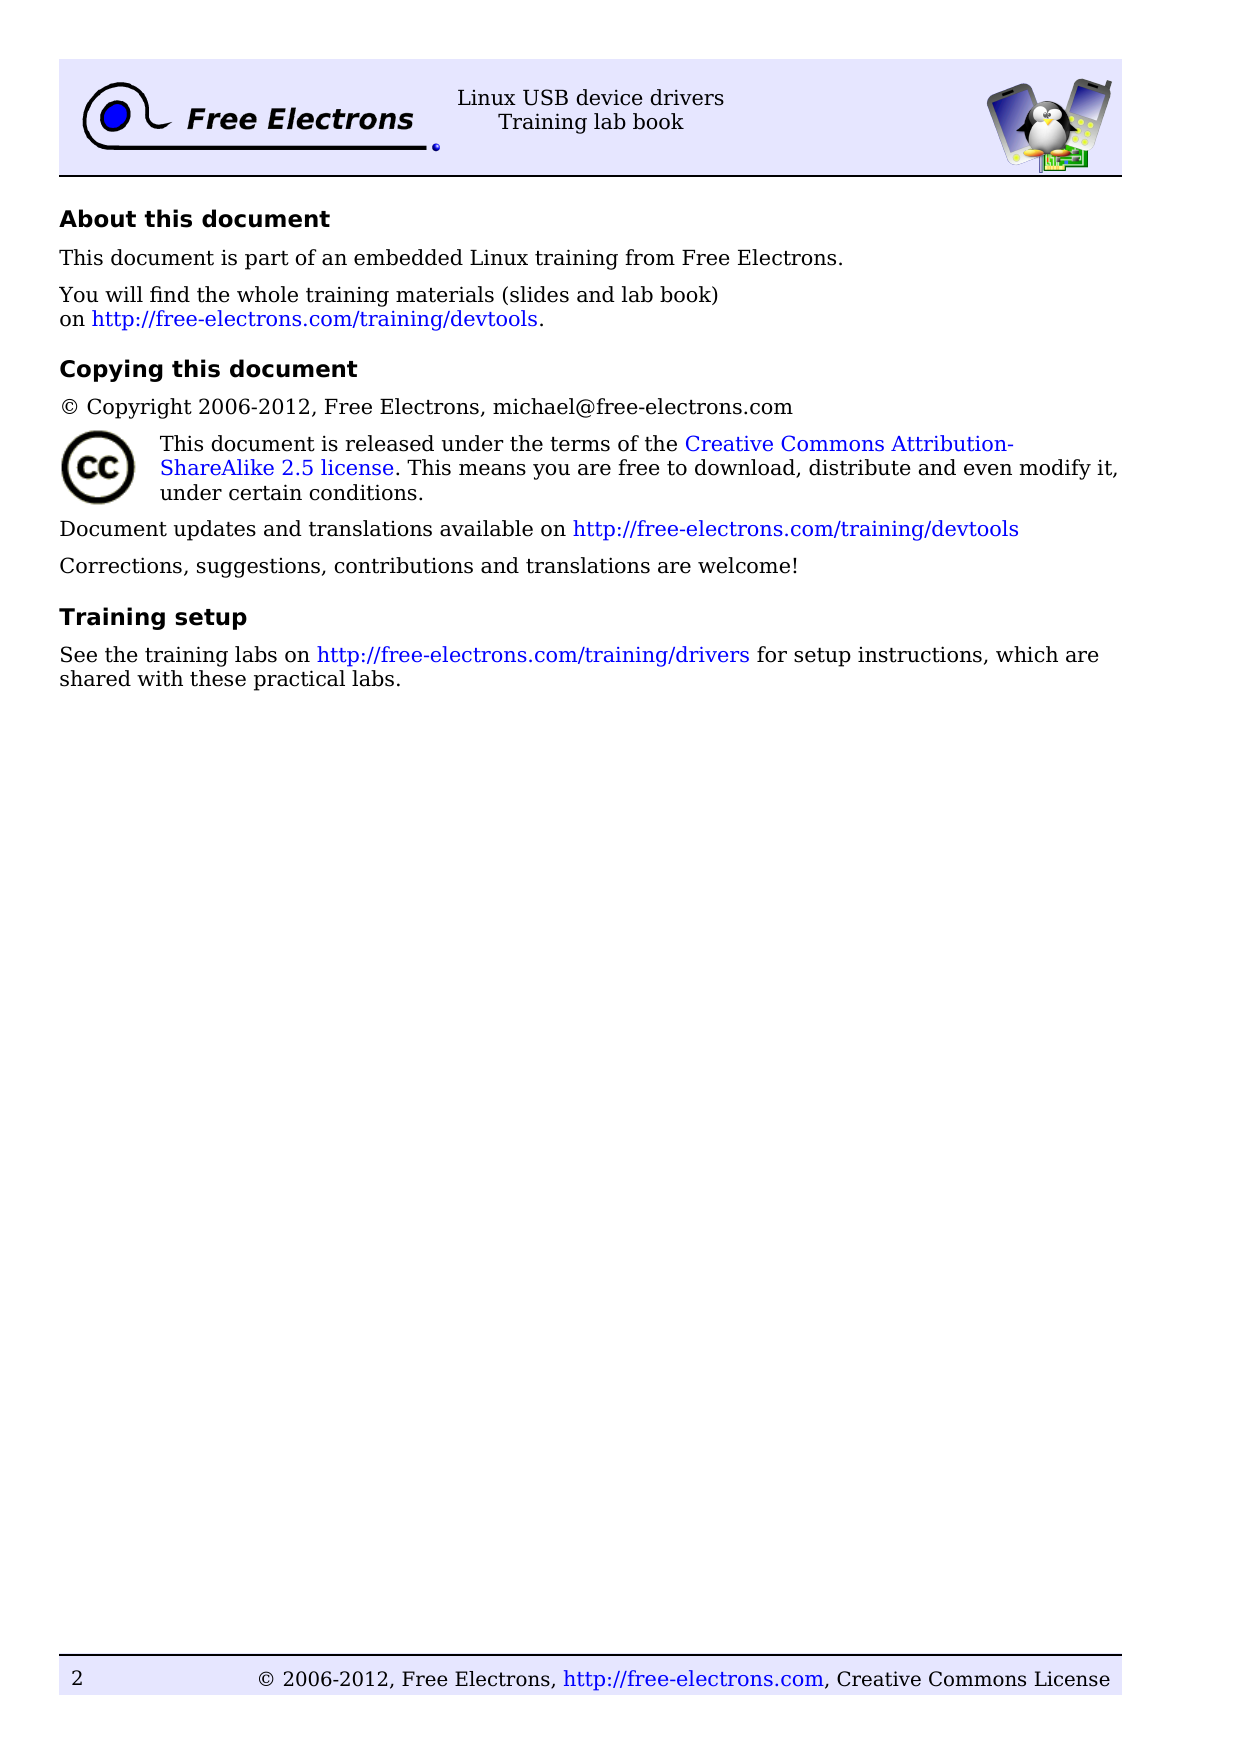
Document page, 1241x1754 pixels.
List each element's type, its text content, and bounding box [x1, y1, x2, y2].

picture [77, 74, 443, 157]
picture [980, 67, 1118, 181]
subtitle Training setup [59, 604, 1122, 630]
text You will find the whole training materials (slides and lab book) on http://free-electrons.com/training/devtools. [59, 283, 1122, 331]
subtitle Copying this document [59, 356, 1122, 383]
subtitle About this document [59, 207, 1122, 233]
picture [59, 425, 160, 509]
text © Copyright 2006-2012, Free Electrons, michael@free-electrons.com [59, 396, 1122, 420]
text This document is released under the terms of the Creative Commons Attribution-ShareAlike 2.5 license. This means you are free to download, distribute and even modify it, under certain conditions. [160, 432, 1122, 505]
text Corrections, suggestions, contributions and translations are welcome! [59, 554, 1122, 579]
text This document is part of an embedded Linux training from Free Electrons. [59, 246, 1122, 270]
text See the training labs on http://free-electrons.com/training/drivers for setup instructions, which are shared with these practical labs. [59, 643, 1122, 691]
text Document updates and translations available on http://free-electrons.com/training/devtools [59, 518, 1122, 542]
